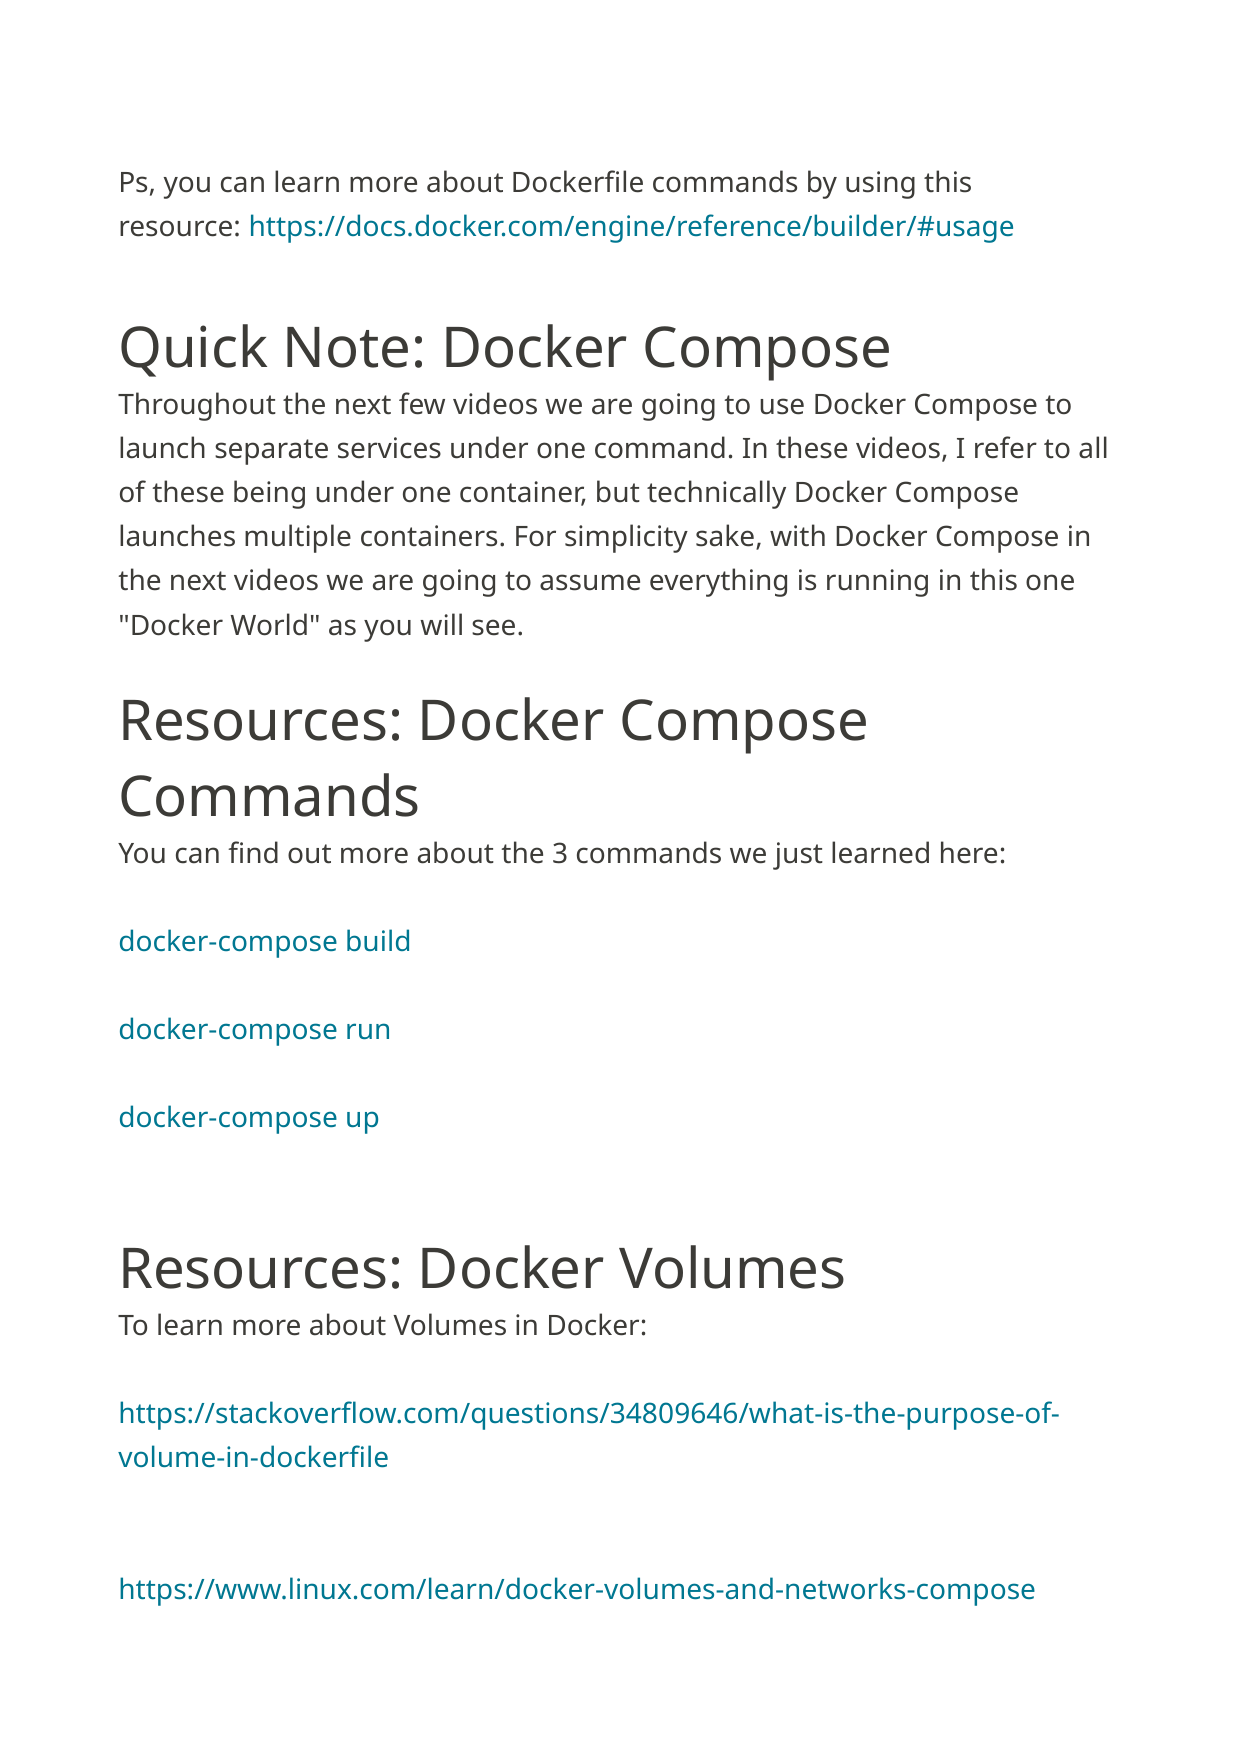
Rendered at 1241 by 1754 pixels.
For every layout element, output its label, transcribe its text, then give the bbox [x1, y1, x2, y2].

text Ps, you can learn more about Dockerfile commands by using this resource: https://docs.docker.com/engine/reference/builder/#usage [118, 118, 1122, 244]
text Quick Note: Docker Compose [118, 308, 1122, 384]
text Throughout the next few videos we are going to use Docker Compose to launch separate services under one command. In these videos, I refer to all of these being under one container, but technically Docker Compose launches multiple containers. For simplicity sake, with Docker Compose in the next videos we are going to assume everything is running in this one "Docker World" as you will see. [118, 384, 1122, 643]
text To learn more about Volumes in Docker: https://stackoverflow.com/questions/34809646/what-is-the-purpose-of-volume-in-dockerfile https://www.linux.com/learn/docker-volumes-and-networks-compose [118, 1305, 1122, 1607]
text Resources: Docker Volumes [118, 1228, 1122, 1305]
text Resources: Docker Compose Commands [118, 680, 1122, 833]
text You can find out more about the 3 commands we just learned here: docker-compose build docker-compose run docker-compose up [118, 833, 1122, 1136]
